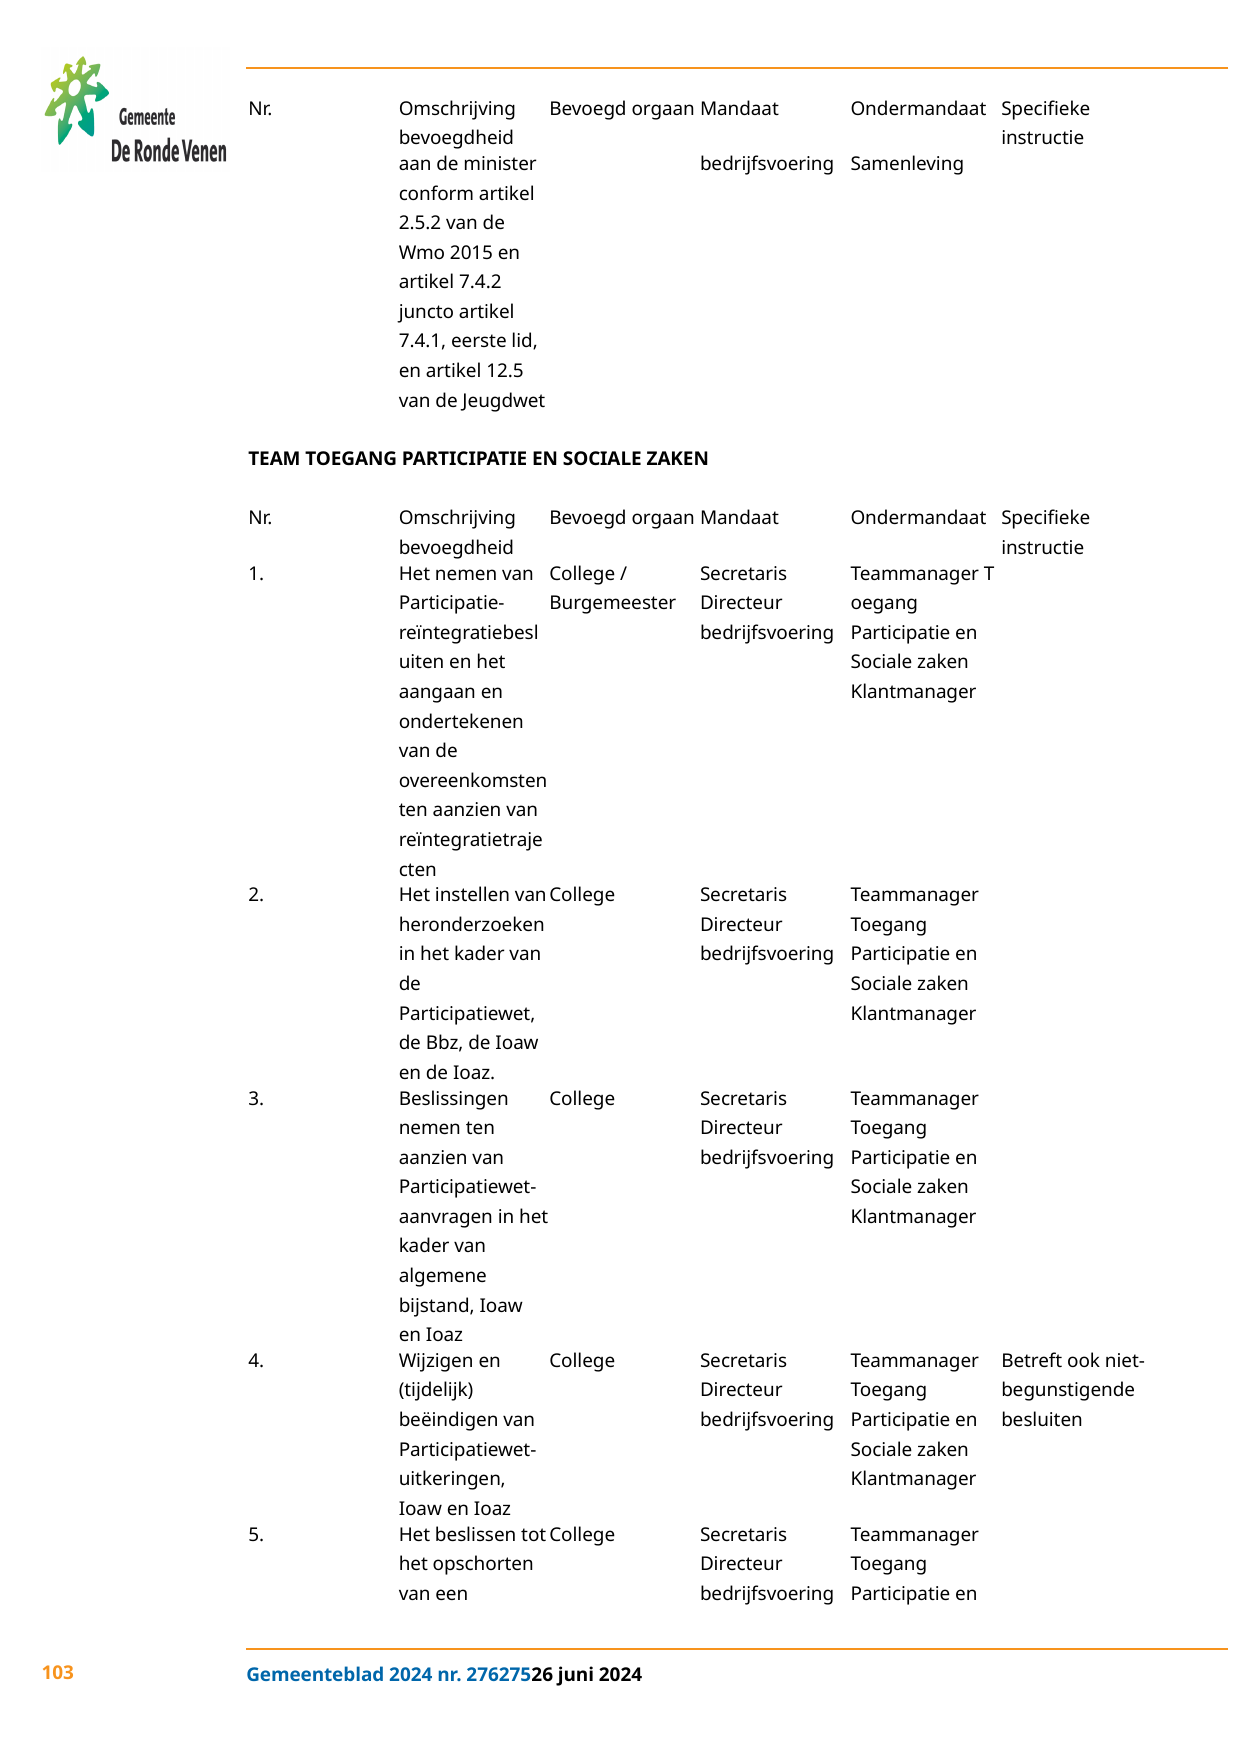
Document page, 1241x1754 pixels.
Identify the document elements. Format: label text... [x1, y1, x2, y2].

table_cell College / Burgemeester [549, 560, 700, 881]
table_header Ondermandaat [850, 505, 1001, 560]
table_header Specifieke instructie [1001, 95, 1152, 150]
table_cell Beslissingen nemen ten aanzien van Participatiewet-aanvragen in het kader van algemene bijstand, Ioaw en Ioaz [399, 1085, 549, 1347]
table_header Bevoegd orgaan [549, 505, 700, 560]
table_cell Teammanager Toegang Participatie en Sociale zaken Klantmanager [850, 881, 1001, 1085]
table_cell Het nemen van Participatie- reïntegratiebesluiten en het aangaan en ondertekenen van de overeenkomsten ten aanzien van reïntegratietrajecten [399, 560, 549, 881]
table_cell bedrijfsvoering [700, 150, 850, 412]
table_cell Teammanager Toegang Participatie en [850, 1521, 1001, 1606]
picture [41, 47, 231, 172]
text TEAM TOEGANG PARTICIPATIE EN SOCIALE ZAKEN [248, 445, 1152, 471]
table_header Nr. [248, 505, 398, 560]
table_cell 4. [248, 1347, 398, 1521]
table_cell Teammanager Toegang Participatie en Sociale zaken Klantmanager [850, 560, 1001, 881]
table_cell Secretaris Directeur bedrijfsvoering [700, 560, 850, 881]
table_cell [1001, 560, 1152, 881]
table_cell Samenleving [850, 150, 1001, 412]
table_cell College [549, 1347, 700, 1521]
table_cell 3. [248, 1085, 398, 1347]
table_cell Secretaris Directeur bedrijfsvoering [700, 1347, 850, 1521]
table_cell Secretaris Directeur bedrijfsvoering [700, 1085, 850, 1347]
table_cell Secretaris Directeur bedrijfsvoering [700, 1521, 850, 1606]
table_cell Secretaris Directeur bedrijfsvoering [700, 881, 850, 1085]
table_cell College [549, 1521, 700, 1606]
table_cell Betreft ook niet-begunstigende besluiten [1001, 1347, 1152, 1521]
table_cell Teammanager Toegang Participatie en Sociale zaken Klantmanager [850, 1085, 1001, 1347]
table_header Ondermandaat [850, 95, 1001, 150]
table_cell College [549, 1085, 700, 1347]
table_cell [1001, 881, 1152, 1085]
table_cell [1001, 150, 1152, 412]
table_cell [549, 150, 700, 412]
table_header Omschrijving bevoegdheid [399, 95, 549, 150]
table_cell Teammanager Toegang Participatie en Sociale zaken Klantmanager [850, 1347, 1001, 1521]
table_header Nr. [248, 95, 398, 150]
table_cell 2. [248, 881, 398, 1085]
table_cell Het beslissen tot het opschorten van een [399, 1521, 549, 1606]
table_cell 1. [248, 560, 398, 881]
table_header Bevoegd orgaan [549, 95, 700, 150]
table_cell College [549, 881, 700, 1085]
table_cell aan de minister conform artikel 2.5.2 van de Wmo 2015 en artikel 7.4.2 juncto artikel 7.4.1, eerste lid, en artikel 12.5 van de Jeugdwet [399, 150, 549, 412]
table_header Omschrijving bevoegdheid [399, 505, 549, 560]
table_header Specifieke instructie [1001, 505, 1152, 560]
table_header Mandaat [700, 505, 850, 560]
table_cell [1001, 1085, 1152, 1347]
table_cell [248, 150, 398, 412]
table_cell Het instellen van heronderzoeken in het kader van de Participatiewet, de Bbz, de Ioaw en de Ioaz. [399, 881, 549, 1085]
table_cell Wijzigen en (tijdelijk) beëindigen van Participatiewet-uitkeringen, Ioaw en Ioaz [399, 1347, 549, 1521]
table_cell 5. [248, 1521, 398, 1606]
table_header Mandaat [700, 95, 850, 150]
table_cell [1001, 1521, 1152, 1606]
